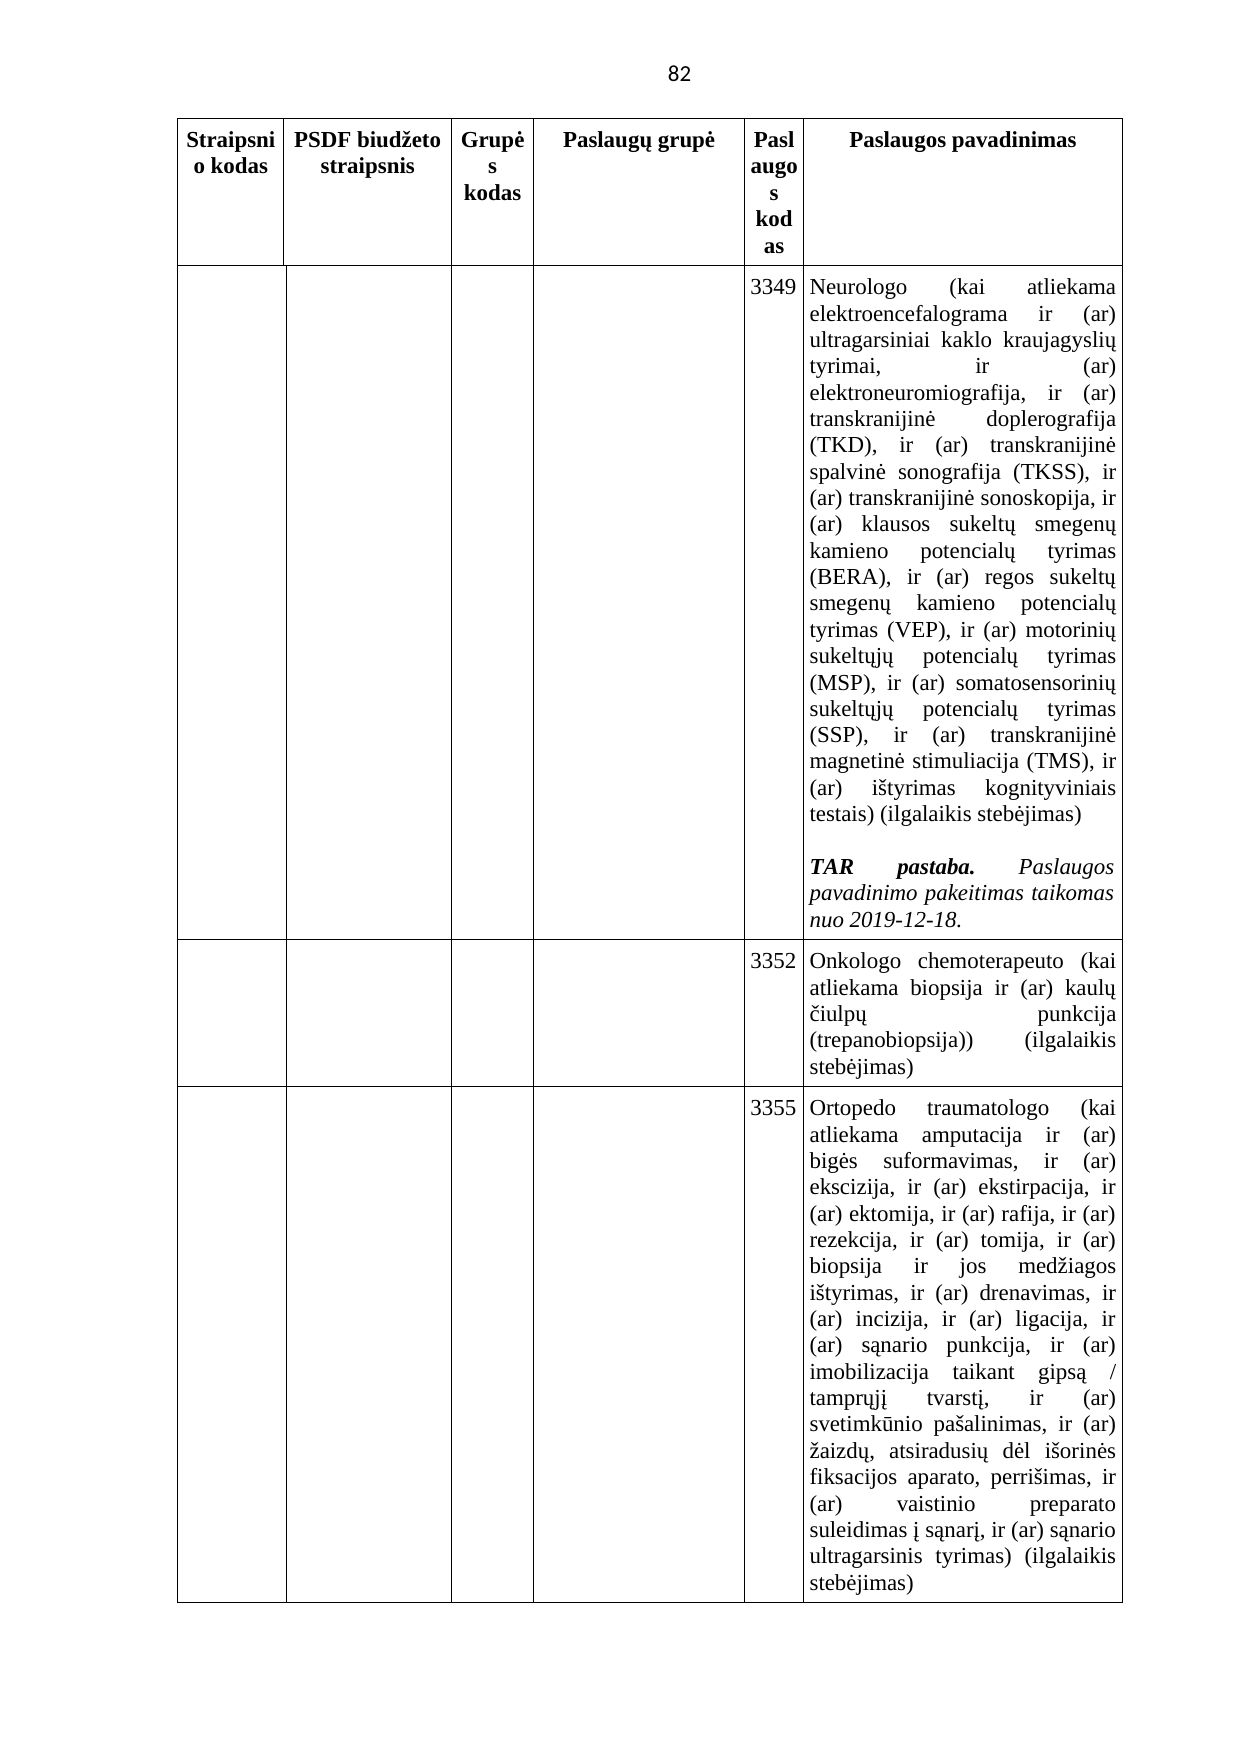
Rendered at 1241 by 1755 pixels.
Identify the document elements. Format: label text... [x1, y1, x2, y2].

table_header Grupės kodas [452, 119, 533, 265]
table_cell [178, 1087, 286, 1602]
table_cell [534, 940, 744, 1086]
table_header Paslaugos kodas [745, 119, 803, 265]
table_cell Ortopedo traumatologo (kai atliekama amputacija ir (ar) bigės suformavimas, ir (ar) ekscizija, ir (ar) ekstirpacija, ir (ar) ektomija, ir (ar) rafija, ir (ar) rezekcija, ir (ar) tomija, ir (ar) biopsija ir jos medžiagos ištyrimas, ir (ar) drenavimas, ir (ar) incizija, ir (ar) ligacija, ir (ar) sąnario punkcija, ir (ar) imobilizacija taikant gipsą / tamprųjį tvarstį, ir (ar) svetimkūnio pašalinimas, ir (ar) žaizdų, atsiradusių dėl išorinės fiksacijos aparato, perrišimas, ir (ar) vaistinio preparato suleidimas į sąnarį, ir (ar) sąnario ultragarsinis tyrimas) (ilgalaikis stebėjimas) [804, 1087, 1122, 1602]
table_cell [287, 1087, 451, 1602]
table_cell 3352 [745, 940, 803, 1086]
table_cell [534, 266, 744, 939]
table_cell [287, 266, 451, 939]
table_cell [534, 1087, 744, 1602]
table_cell 3349 [745, 266, 803, 939]
table_cell Onkologo chemoterapeuto (kai atliekama biopsija ir (ar) kaulų čiulpų punkcija (trepanobiopsija)) (ilgalaikis stebėjimas) [804, 940, 1122, 1086]
table_header PSDF biudžeto straipsnis [284, 119, 451, 265]
table_cell Neurologo (kai atliekama elektroencefalograma ir (ar) ultragarsiniai kaklo kraujagyslių tyrimai, ir (ar) elektroneuromiografija, ir (ar) transkranijinė doplerografija (TKD), ir (ar) transkranijinė spalvinė sonografija (TKSS), ir (ar) transkranijinė sonoskopija, ir (ar) klausos sukeltų smegenų kamieno potencialų tyrimas (BERA), ir (ar) regos sukeltų smegenų kamieno potencialų tyrimas (VEP), ir (ar) motorinių sukeltųjų potencialų tyrimas (MSP), ir (ar) somatosensorinių sukeltųjų potencialų tyrimas (SSP), ir (ar) transkranijinė magnetinė stimuliacija (TMS), ir (ar) ištyrimas kognityviniais testais) (ilgalaikis stebėjimas) TAR pastaba. Paslaugos pavadinimo pakeitimas taikomas nuo 2019-12-18. [804, 266, 1122, 939]
table_cell [178, 940, 286, 1086]
table_cell [452, 940, 533, 1086]
table_cell [452, 266, 533, 939]
table_header Paslaugos pavadinimas [804, 119, 1122, 265]
table_cell [287, 940, 451, 1086]
table_cell [452, 1087, 533, 1602]
table_cell 3355 [745, 1087, 803, 1602]
table_cell [178, 266, 286, 939]
table_header Paslaugų grupė [534, 119, 744, 265]
table_header Straipsnio kodas [178, 119, 283, 265]
